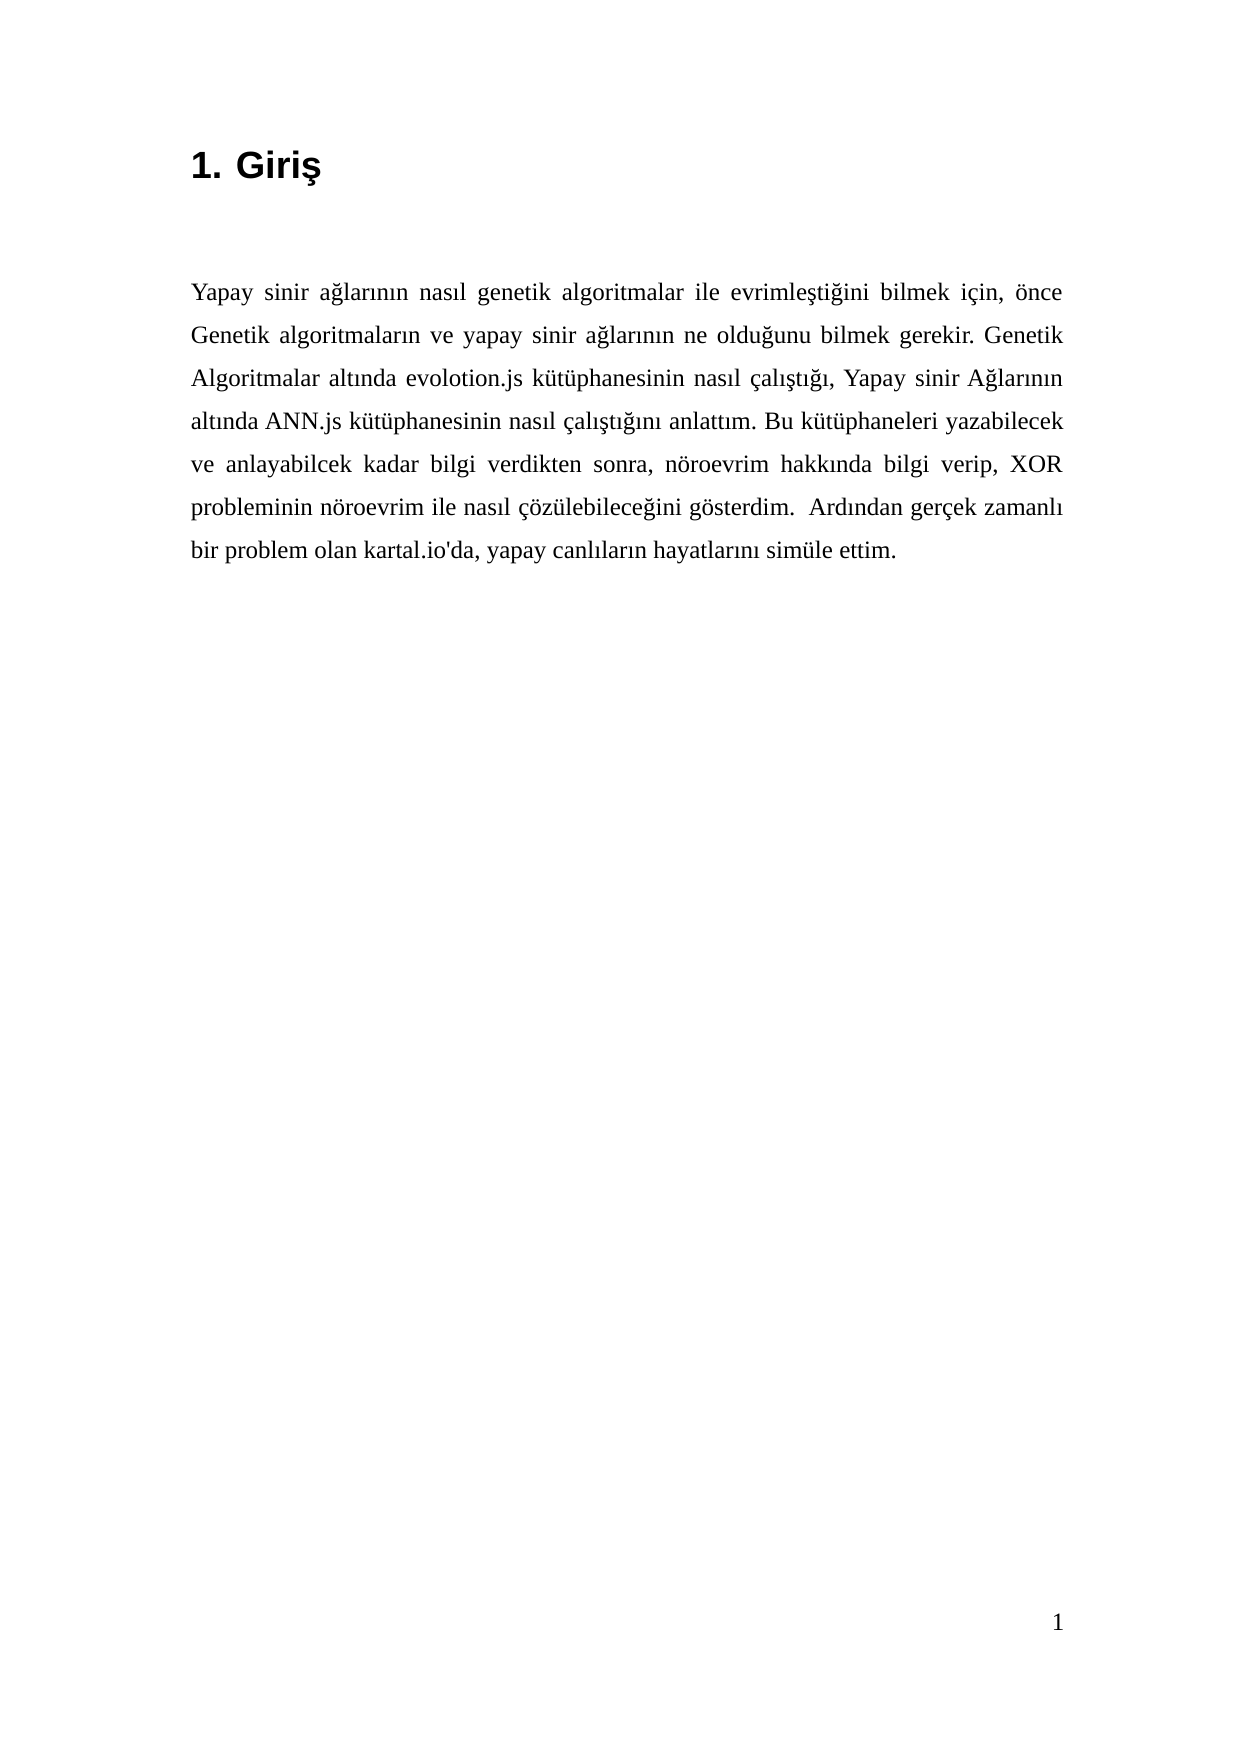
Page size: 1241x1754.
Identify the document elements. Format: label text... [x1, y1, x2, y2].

subtitle Giriş [191, 143, 1064, 187]
text Yapay sinir ağlarının nasıl genetik algoritmalar ile evrimleştiğini bilmek için, önce Genetik algoritmaların ve yapay sinir ağlarının ne olduğunu bilmek gerekir. Genetik Algoritmalar altında evolotion.js kütüphanesinin nasıl çalıştığı, Yapay sinir Ağlarının altında ANN.js kütüphanesinin nasıl çalıştığını anlattım. Bu kütüphaneleri yazabilecek ve anlayabilcek kadar bilgi verdikten sonra, nöroevrim hakkında bilgi verip, XOR probleminin nöroevrim ile nasıl çözülebileceğini gösterdim. Ardından gerçek zamanlı bir problem olan kartal.io'da, yapay canlıların hayatlarını simüle ettim. [191, 277, 1064, 564]
